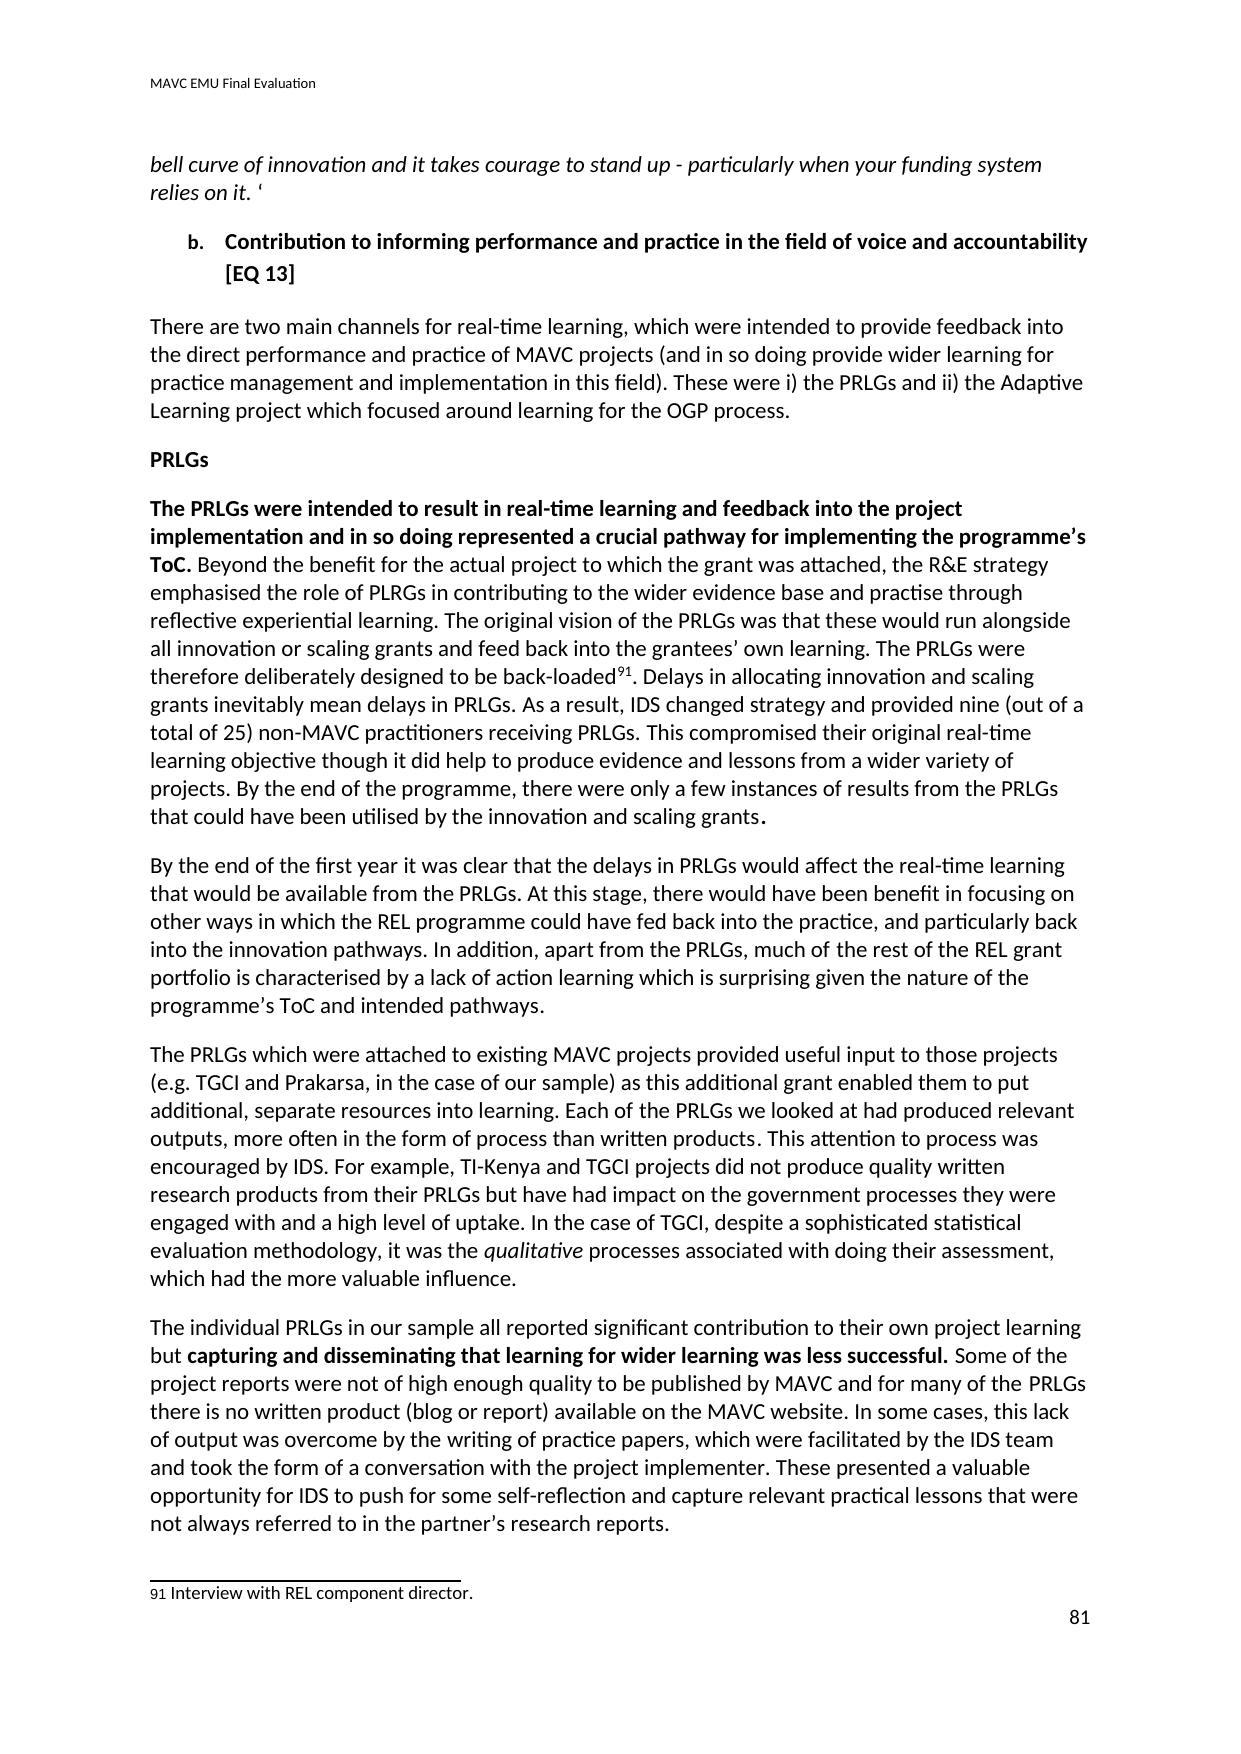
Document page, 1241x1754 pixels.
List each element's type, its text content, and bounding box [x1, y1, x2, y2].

text By the end of the first year it was clear that the delays in PRLGs would affect the real-time learning that would be available from the PRLGs. At this stage, there would have been benefit in focusing on other ways in which the REL programme could have fed back into the practice, and particularly back into the innovation pathways. In addition, apart from the PRLGs, much of the rest of the REL grant portfolio is characterised by a lack of action learning which is surprising given the nature of the programme’s ToC and intended pathways. [150, 851, 1090, 1019]
list Contribution to informing performance and practice in the field of voice and accountability [EQ 13] [187, 227, 1090, 287]
text The PRLGs which were attached to existing MAVC projects provided useful input to those projects (e.g. TGCI and Prakarsa, in the case of our sample) as this additional grant enabled them to put additional, separate resources into learning. Each of the PRLGs we looked at had produced relevant outputs, more often in the form of process than written products. This attention to process was encouraged by IDS. For example, TI-Kenya and TGCI projects did not produce quality written research products from their PRLGs but have had impact on the government processes they were engaged with and a high level of uptake. In the case of TGCI, despite a sophisticated statistical evaluation methodology, it was the qualitative processes associated with doing their assessment, which had the more valuable influence. [150, 1040, 1090, 1292]
text Interview with REL component director. [150, 1581, 1090, 1604]
text There are two main channels for real-time learning, which were intended to provide feedback into the direct performance and practice of MAVC projects (and in so doing provide wider learning for practice management and implementation in this field). These were i) the PRLGs and ii) the Adaptive Learning project which focused around learning for the OGP process. [150, 312, 1090, 424]
text PRLGs [150, 445, 1090, 473]
text bell curve of innovation and it takes courage to stand up - particularly when your funding system relies on it. ‘ [150, 150, 1090, 206]
text The individual PRLGs in our sample all reported significant contribution to their own project learning but capturing and disseminating that learning for wider learning was less successful. Some of the project reports were not of high enough quality to be published by MAVC and for many of the PRLGs there is no written product (blog or report) available on the MAVC website. In some cases, this lack of output was overcome by the writing of practice papers, which were facilitated by the IDS team and took the form of a conversation with the project implementer. These presented a valuable opportunity for IDS to push for some self-reflection and capture relevant practical lessons that were not always referred to in the partner’s research reports. [150, 1313, 1090, 1537]
text The PRLGs were intended to result in real-time learning and feedback into the project implementation and in so doing represented a crucial pathway for implementing the programme’s ToC. Beyond the benefit for the actual project to which the grant was attached, the R&E strategy emphasised the role of PLRGs in contributing to the wider evidence base and practise through reflective experiential learning. The original vision of the PRLGs was that these would run alongside all innovation or scaling grants and feed back into the grantees’ own learning. The PRLGs were therefore deliberately designed to be back-loaded. Delays in allocating innovation and scaling grants inevitably mean delays in PRLGs. As a result, IDS changed strategy and provided nine (out of a total of 25) non-MAVC practitioners receiving PRLGs. This compromised their original real-time learning objective though it did help to produce evidence and lessons from a wider variety of projects. By the end of the programme, there were only a few instances of results from the PRLGs that could have been utilised by the innovation and scaling grants. [150, 494, 1090, 830]
